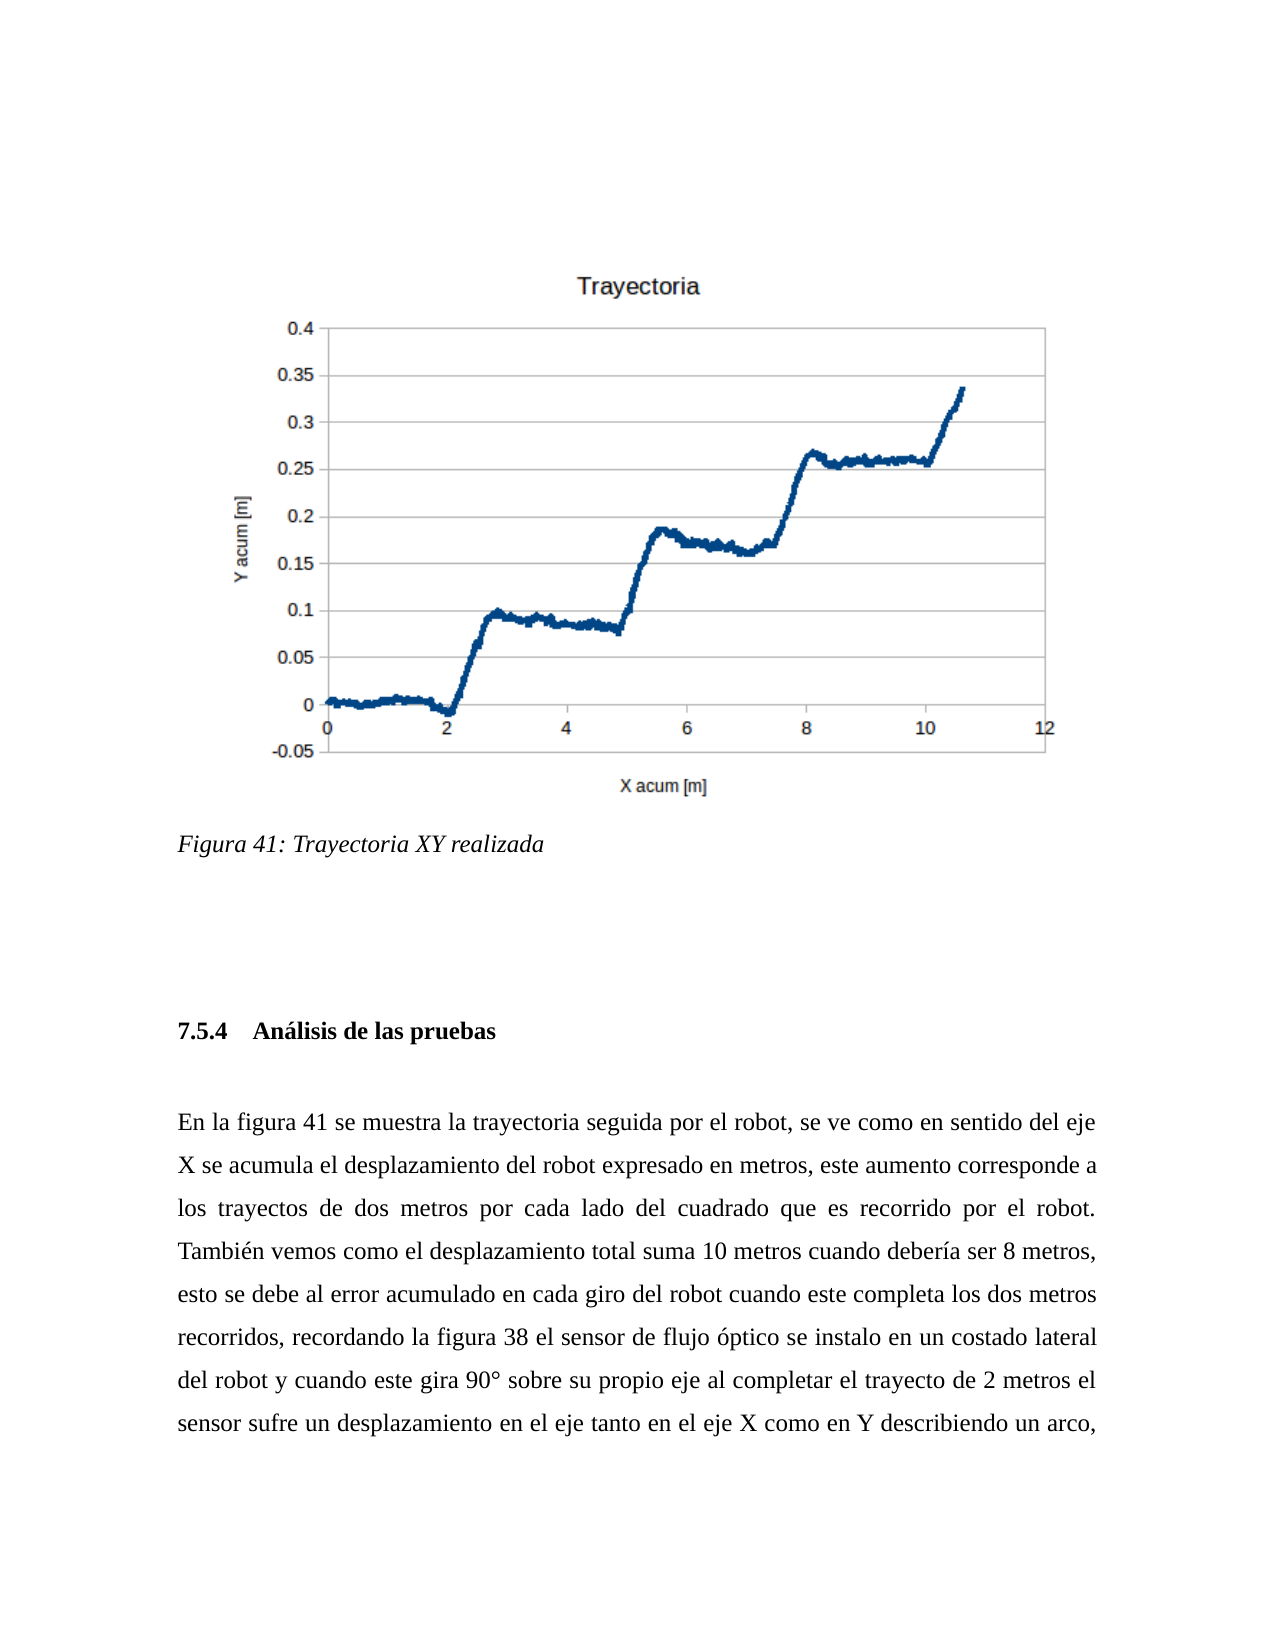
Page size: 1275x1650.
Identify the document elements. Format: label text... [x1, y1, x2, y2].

text Figura 41: Trayectoria XY realizada [177, 824, 1098, 857]
picture [177, 247, 1098, 824]
text En la figura 41 se muestra la trayectoria seguida por el robot, se ve como en sentido del eje X se acumula el desplazamiento del robot expresado en metros, este aumento corresponde a los trayectos de dos metros por cada lado del cuadrado que es recorrido por el robot. También vemos como el desplazamiento total suma 10 metros cuando debería ser 8 metros, esto se debe al error acumulado en cada giro del robot cuando este completa los dos metros recorridos, recordando la figura 38 el sensor de flujo óptico se instalo en un costado lateral del robot y cuando este gira 90° sobre su propio eje al completar el trayecto de 2 metros el sensor sufre un desplazamiento en el eje tanto en el eje X como en Y describiendo un arco, [177, 1107, 1098, 1437]
subtitle Análisis de las pruebas [177, 1016, 1098, 1045]
